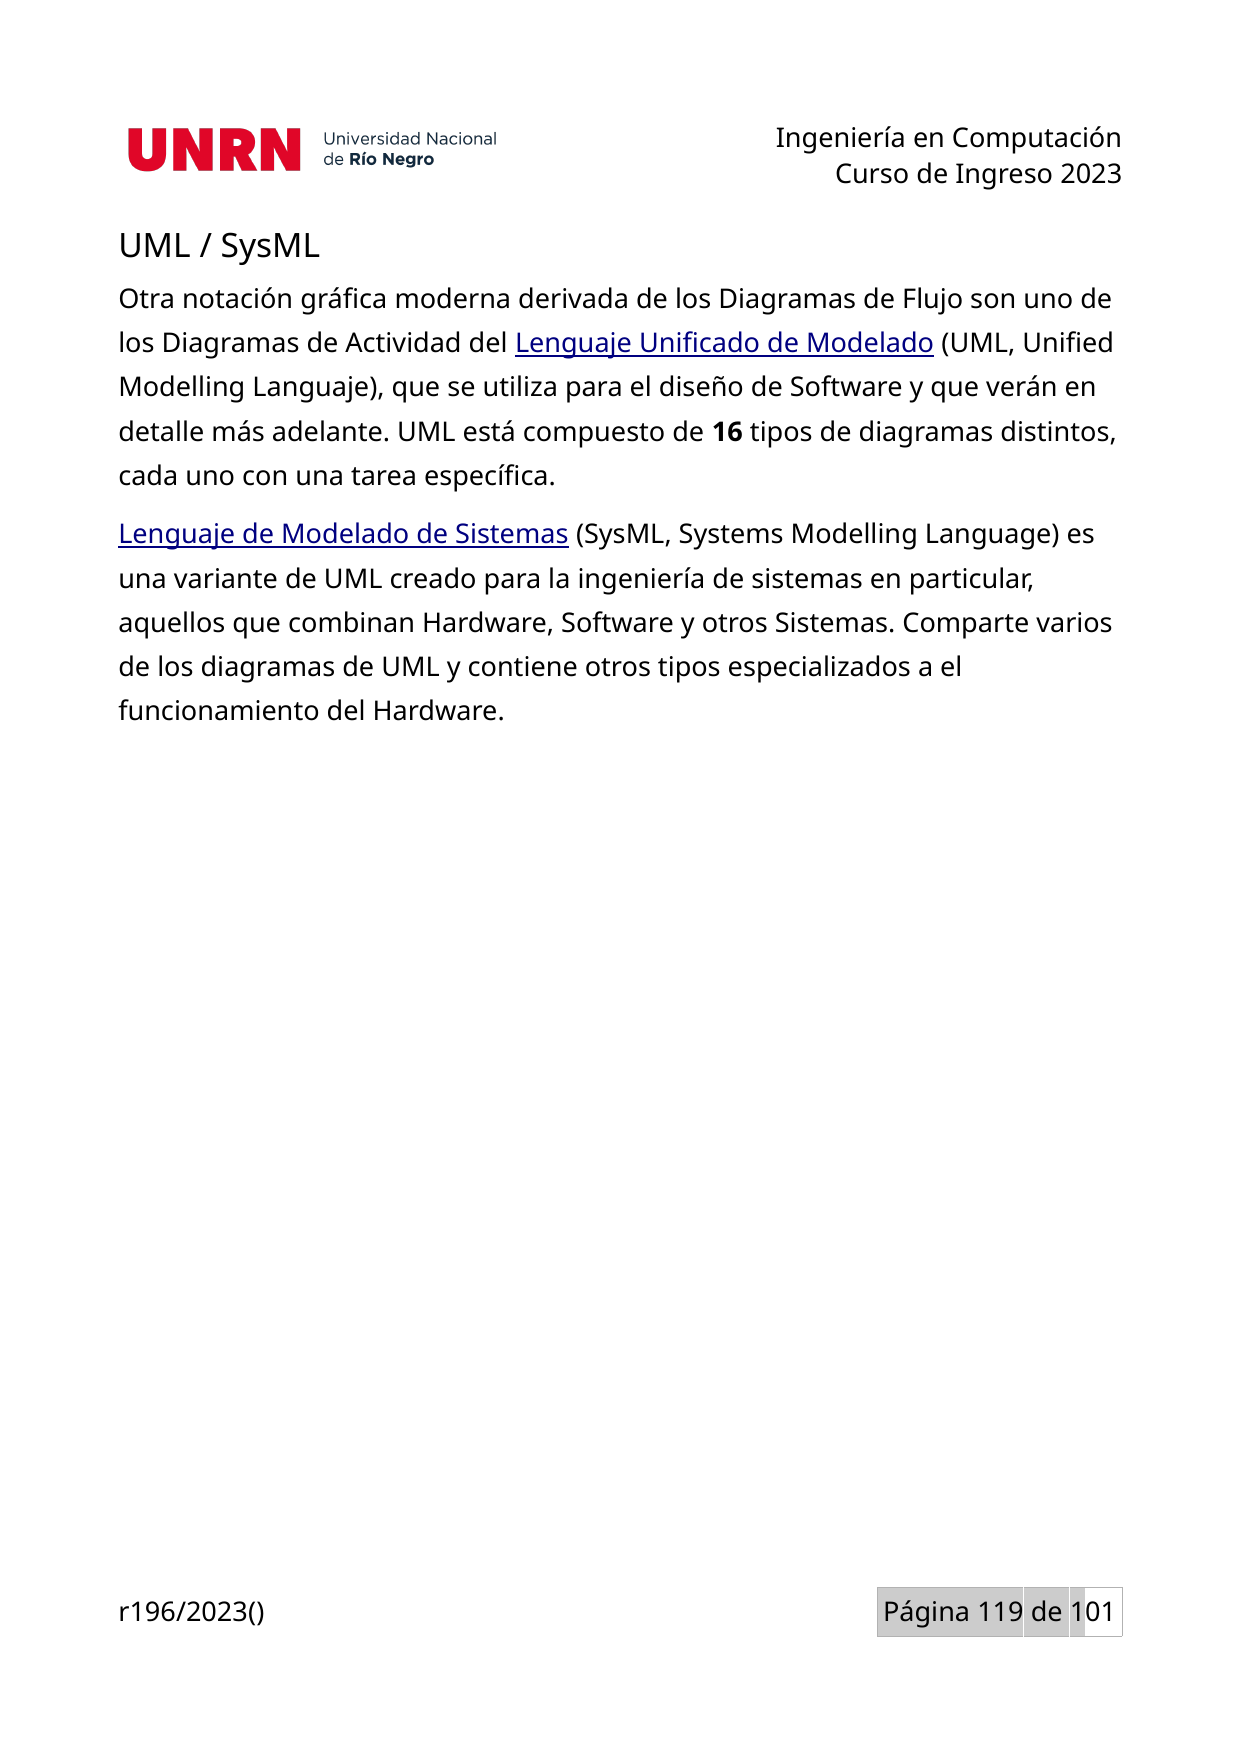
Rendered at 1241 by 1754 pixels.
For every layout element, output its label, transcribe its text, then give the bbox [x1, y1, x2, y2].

subtitle UML / SysML [118, 221, 1122, 267]
text Otra notación gráfica moderna derivada de los Diagramas de Flujo son uno de los Diagramas de Actividad del Lenguaje Unificado de Modelado (UML, Unified Modelling Languaje), que se utiliza para el diseño de Software y que verán en detalle más adelante. UML está compuesto de 16 tipos de diagramas distintos, cada uno con una tarea específica. [118, 279, 1122, 493]
picture [118, 118, 505, 180]
text Lenguaje de Modelado de Sistemas (SysML, Systems Modelling Language) es una variante de UML creado para la ingeniería de sistemas en particular, aquellos que combinan Hardware, Software y otros Sistemas. Comparte varios de los diagramas de UML y contiene otros tipos especializados a el funcionamiento del Hardware. [118, 515, 1122, 728]
